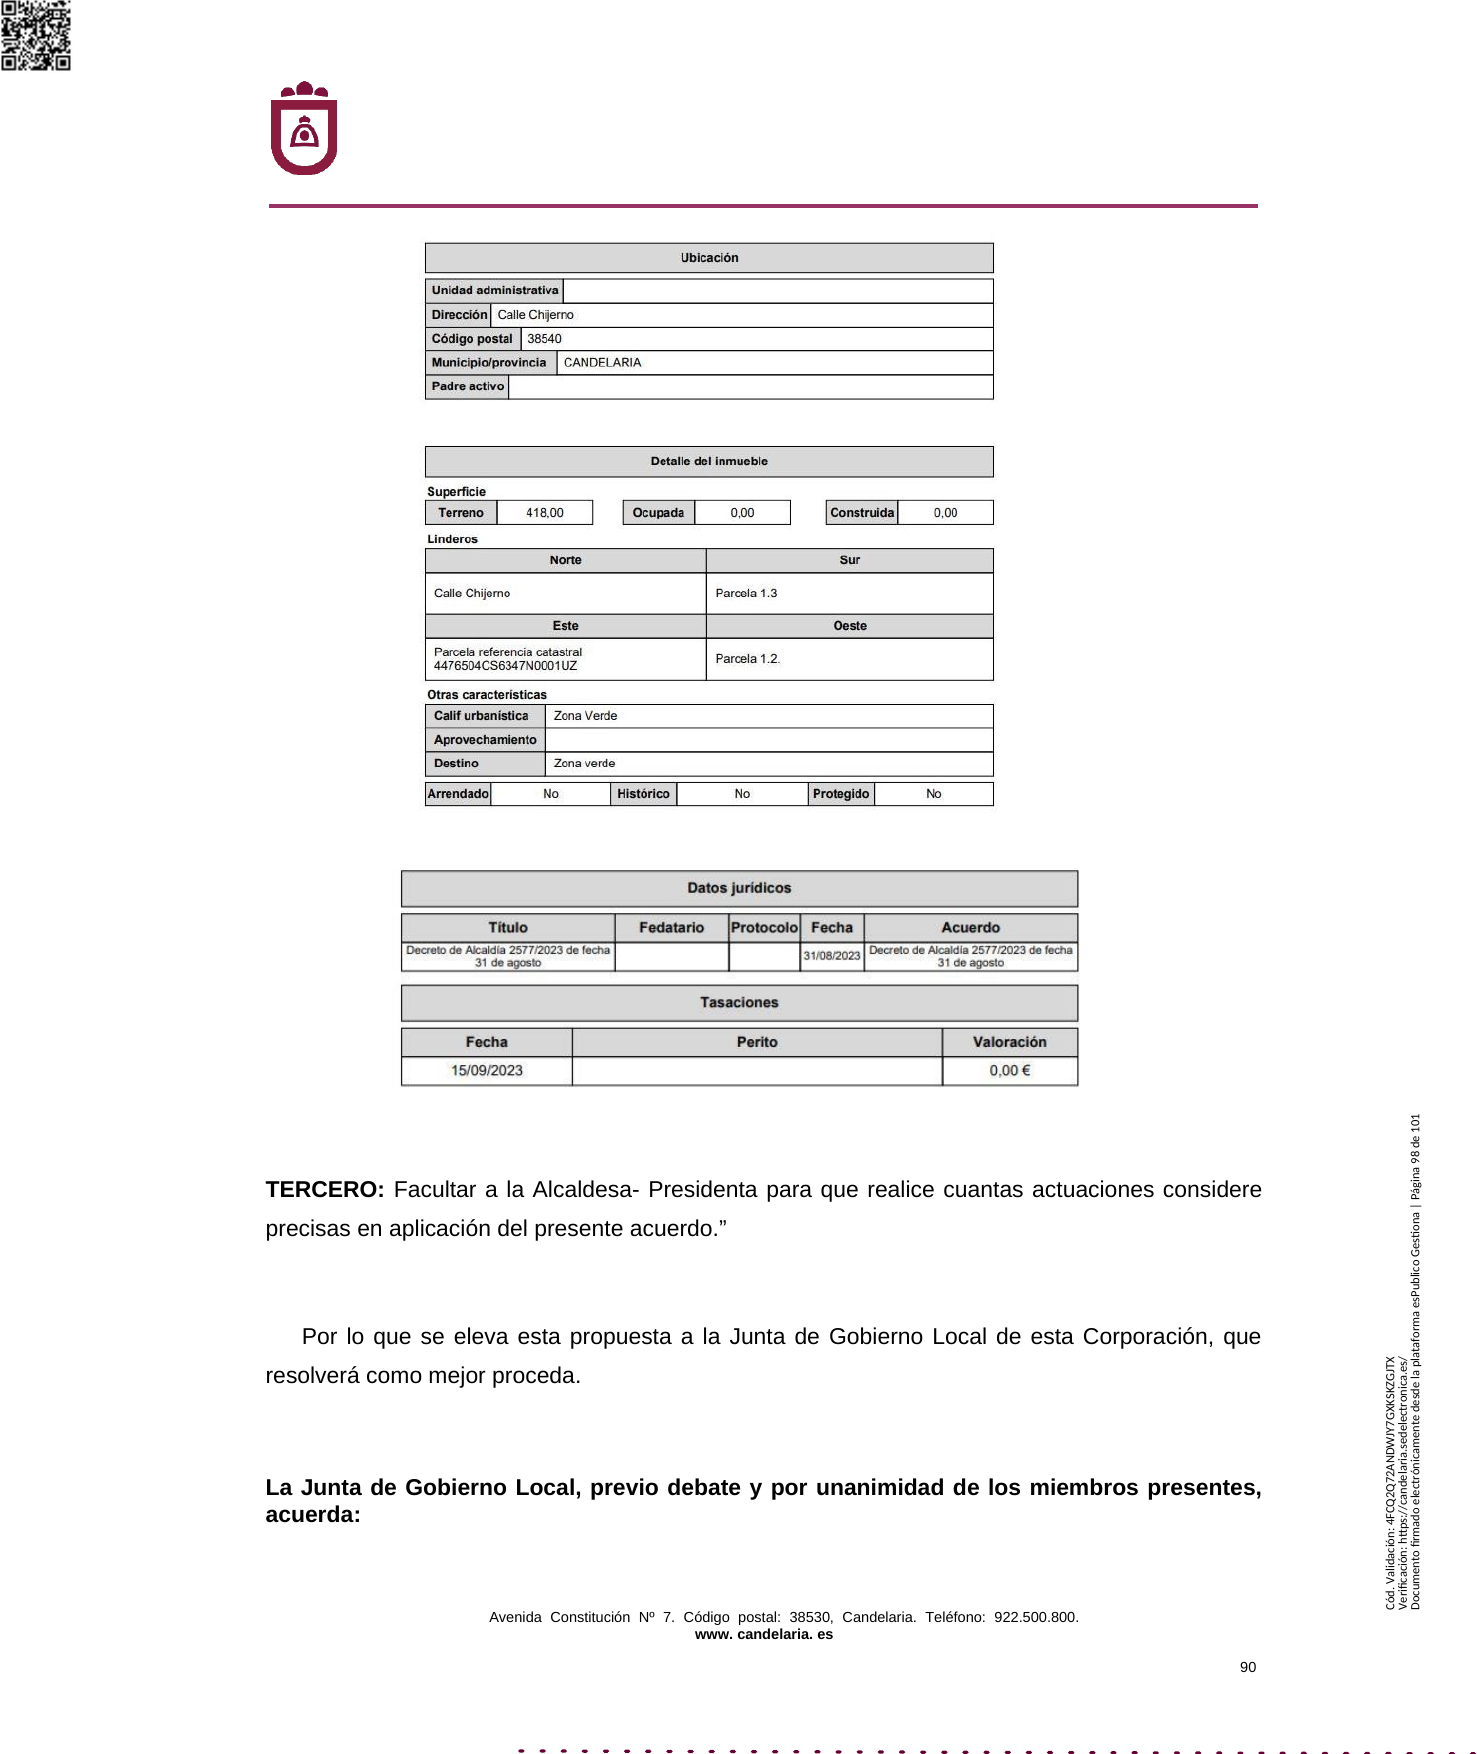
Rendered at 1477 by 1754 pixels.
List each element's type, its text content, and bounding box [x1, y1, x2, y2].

text La Junta de Gobierno Local, previo debate y por unanimidad de los miembros presentes, acuerda: [265, 1474, 1264, 1528]
text Por lo que se eleva esta propuesta a la Junta de Gobierno Local de esta Corporación, que resolverá como mejor proceda. [265, 1323, 1263, 1388]
text TERCERO: Facultar a la Alcaldesa- Presidenta para que realice cuantas actuaciones considere precisas en aplicación del presente acuerdo.” [265, 1176, 1263, 1241]
